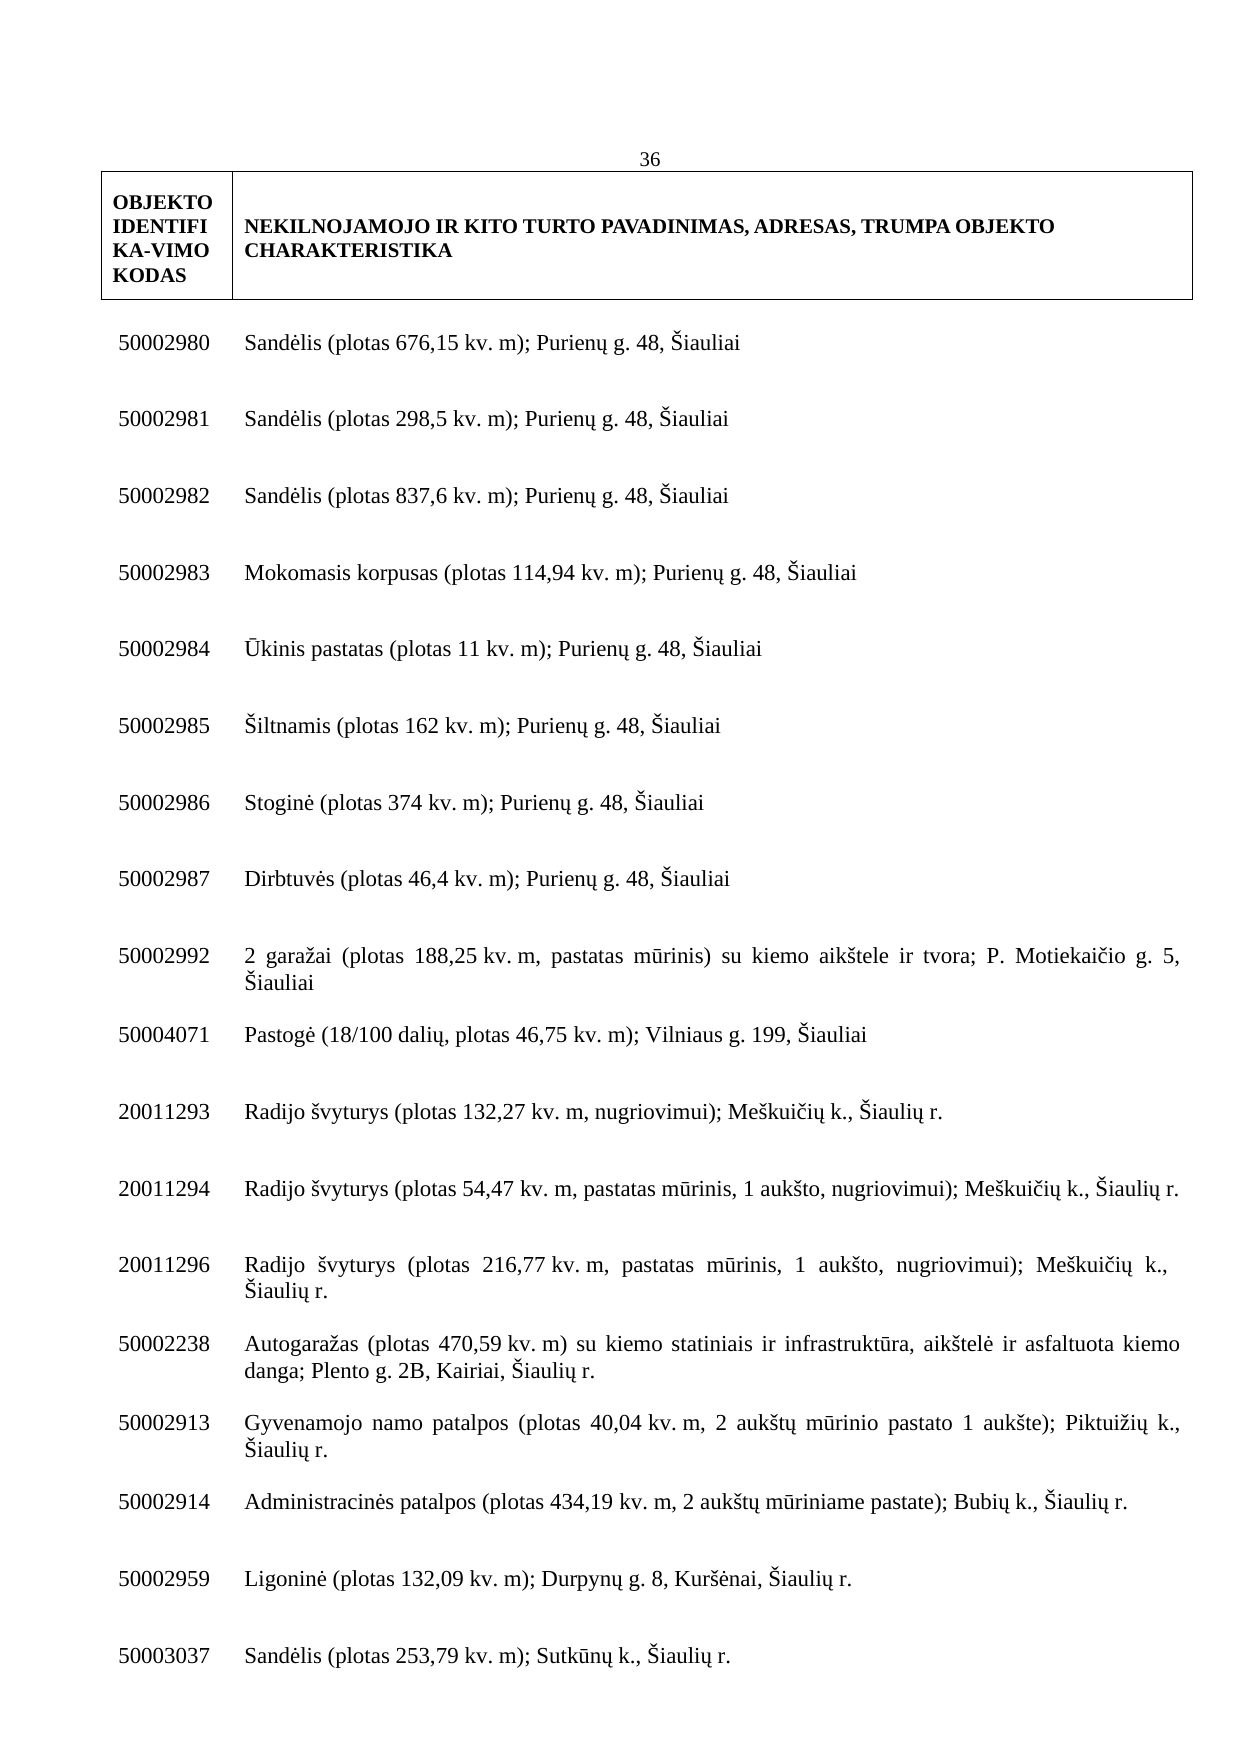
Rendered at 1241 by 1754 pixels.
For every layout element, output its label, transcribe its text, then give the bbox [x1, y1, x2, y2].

table_cell [1193, 1251, 1198, 1304]
table_cell Sandėlis (plotas 676,15 kv. m); Purienų g. 48, Šiauliai [233, 329, 1192, 379]
table_cell [101, 995, 1198, 1021]
table_cell [101, 1148, 1198, 1174]
table_cell 50002983 [101, 559, 233, 609]
table_cell [1193, 1642, 1198, 1692]
table_cell Sandėlis (plotas 837,6 kv. m); Purienų g. 48, Šiauliai [233, 482, 1192, 532]
table_cell Radijo švyturys (plotas 54,47 kv. m, pastatas mūrinis, 1 aukšto, nugriovimui); Meškuičių k., Šiaulių r. [233, 1175, 1192, 1225]
table_cell 50002987 [101, 866, 233, 916]
table_cell Autogaražas (plotas 470,59 kv. m) su kiemo statiniais ir infrastruktūra, aikštelė ir asfaltuota kiemo danga; Plento g. 2B, Kairiai, Šiaulių r. [233, 1330, 1192, 1383]
table_cell [1193, 942, 1198, 995]
table_cell [1193, 1565, 1198, 1615]
table_cell [101, 533, 1198, 559]
table_cell Stoginė (plotas 374 kv. m); Purienų g. 48, Šiauliai [233, 789, 1192, 839]
table_cell Sandėlis (plotas 253,79 kv. m); Sutkūnų k., Šiaulių r. [233, 1642, 1192, 1692]
table_cell 50003037 [101, 1642, 233, 1692]
table_cell Pastogė (18/100 dalių, plotas 46,75 kv. m); Vilniaus g. 199, Šiauliai [233, 1021, 1192, 1072]
table_cell 50002914 [101, 1489, 233, 1539]
table_cell [1193, 712, 1198, 762]
table_cell 50002913 [101, 1409, 233, 1462]
table_cell 50002986 [101, 789, 233, 839]
table_cell [1193, 1330, 1198, 1383]
table_cell [1193, 789, 1198, 839]
table_cell [101, 1225, 1198, 1251]
table_cell [1193, 1021, 1198, 1072]
table_cell 50002238 [101, 1330, 233, 1383]
table_cell Ligoninė (plotas 132,09 kv. m); Durpynų g. 8, Kuršėnai, Šiaulių r. [233, 1565, 1192, 1615]
table_cell [1193, 559, 1198, 609]
table_cell Administracinės patalpos (plotas 434,19 kv. m, 2 aukštų mūriniame pastate); Bubių k., Šiaulių r. [233, 1489, 1192, 1539]
table_cell [1193, 329, 1198, 379]
table_cell [1193, 1175, 1198, 1225]
table_cell 2 garažai (plotas 188,25 kv. m, pastatas mūrinis) su kiemo aikštele ir tvora; P. Motiekaičio g. 5, Šiauliai [233, 942, 1192, 995]
table_cell 50002982 [101, 482, 233, 532]
table_cell 20011296 [101, 1251, 233, 1304]
table_cell Radijo švyturys (plotas 216,77 kv. m, pastatas mūrinis, 1 aukšto, nugriovimui); Meškuičių k., Šiaulių r. [233, 1251, 1192, 1304]
table_cell [101, 303, 1198, 329]
table_cell [101, 1072, 1198, 1098]
table_cell [101, 1462, 1198, 1488]
table_cell [101, 609, 1198, 636]
table_cell 20011294 [101, 1175, 233, 1225]
table_cell 50002959 [101, 1565, 233, 1615]
table_cell [1193, 1489, 1198, 1539]
table_cell [101, 456, 1198, 482]
table_cell Gyvenamojo namo patalpos (plotas 40,04 kv. m, 2 aukštų mūrinio pastato 1 aukšte); Piktuižių k., Šiaulių r. [233, 1409, 1192, 1462]
table_cell 50002992 [101, 942, 233, 995]
table_cell Dirbtuvės (plotas 46,4 kv. m); Purienų g. 48, Šiauliai [233, 866, 1192, 916]
table_cell [1193, 482, 1198, 532]
table_cell [101, 763, 1198, 789]
table_cell [1193, 866, 1198, 916]
table_cell Šiltnamis (plotas 162 kv. m); Purienų g. 48, Šiauliai [233, 712, 1192, 762]
table_cell [101, 1304, 1198, 1330]
table_cell 50002985 [101, 712, 233, 762]
table_cell [1193, 1409, 1198, 1462]
table_cell [101, 916, 1198, 942]
table_cell [1193, 406, 1198, 456]
table_cell Sandėlis (plotas 298,5 kv. m); Purienų g. 48, Šiauliai [233, 406, 1192, 456]
table_cell 50004071 [101, 1021, 233, 1072]
table_cell [101, 686, 1198, 712]
table_cell 20011293 [101, 1098, 233, 1148]
table_cell [101, 1383, 1198, 1409]
table_cell Ūkinis pastatas (plotas 11 kv. m); Purienų g. 48, Šiauliai [233, 636, 1192, 686]
table_cell [1193, 1098, 1198, 1148]
table_cell [101, 379, 1198, 406]
table_cell [1193, 636, 1198, 686]
table_cell [101, 839, 1198, 866]
table_cell 50002981 [101, 406, 233, 456]
table_cell 50002980 [101, 329, 233, 379]
table_cell Radijo švyturys (plotas 132,27 kv. m, nugriovimui); Meškuičių k., Šiaulių r. [233, 1098, 1192, 1148]
table_cell [101, 1539, 1198, 1565]
table_cell Mokomasis korpusas (plotas 114,94 kv. m); Purienų g. 48, Šiauliai [233, 559, 1192, 609]
table_cell 50002984 [101, 636, 233, 686]
table_cell [101, 1615, 1198, 1642]
